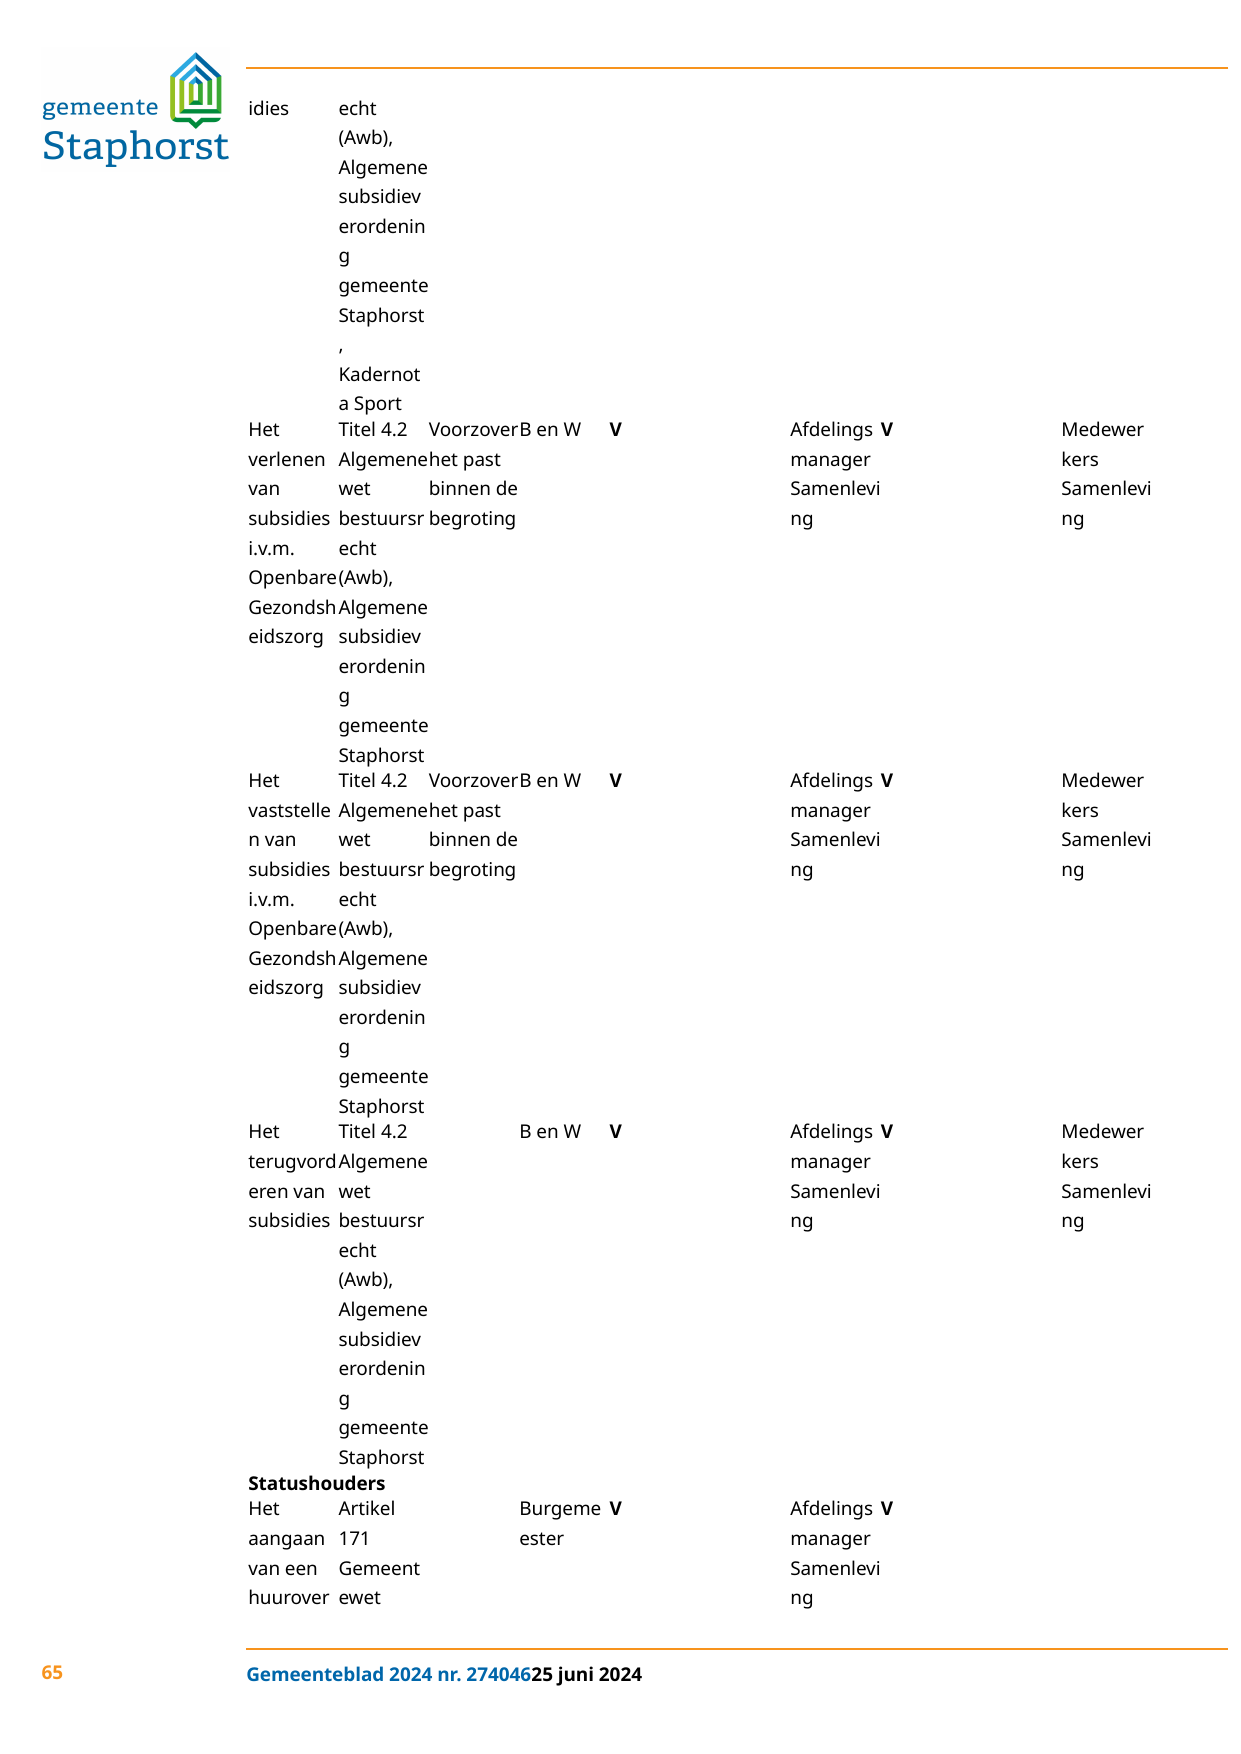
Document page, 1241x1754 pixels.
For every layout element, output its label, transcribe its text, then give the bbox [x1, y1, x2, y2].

table_cell V [609, 1496, 700, 1610]
table_cell [429, 1496, 519, 1610]
table_cell [609, 95, 700, 416]
table_cell B en W [519, 768, 609, 1119]
table_cell [700, 1119, 790, 1470]
table_cell [519, 95, 609, 416]
table_cell [700, 95, 790, 416]
table_cell Medewerkers Samenleving [1061, 416, 1152, 767]
table_cell [429, 95, 519, 416]
table_cell [971, 1496, 1061, 1610]
table_cell [790, 95, 881, 416]
table_cell Het vaststellen van subsidies i.v.m. Openbare Gezondsheidszorg [248, 768, 338, 1119]
table_cell [429, 1119, 519, 1470]
table_cell V [609, 768, 700, 1119]
table_cell Afdelingsmanager Samenleving [790, 1496, 881, 1610]
table_cell Titel 4.2 Algemene wet bestuursrecht (Awb), Algemene subsidieverordening gemeente Staphorst [338, 1119, 429, 1470]
table_cell B en W [519, 416, 609, 767]
table_cell [700, 1496, 790, 1610]
picture [41, 47, 231, 172]
table_cell Medewerkers Samenleving [1061, 768, 1152, 1119]
table_cell Het verlenen van subsidies i.v.m. Openbare Gezondsheidszorg [248, 416, 338, 767]
table_cell [971, 768, 1061, 1119]
table_cell V [881, 416, 971, 767]
table_cell idies [248, 95, 338, 416]
table_cell V [881, 1496, 971, 1610]
table_cell V [881, 768, 971, 1119]
table_cell Medewerkers Samenleving [1061, 1119, 1152, 1470]
table_cell Voorzover het past binnen de begroting [429, 416, 519, 767]
table_cell Afdelingsmanager Samenleving [790, 416, 881, 767]
table_cell Artikel 171 Gemeentewet [338, 1496, 429, 1610]
table_cell Afdelingsmanager Samenleving [790, 768, 881, 1119]
table_cell Titel 4.2 Algemene wet bestuursrecht (Awb), Algemene subsidieverordening gemeente Staphorst [338, 768, 429, 1119]
table_cell Afdelingsmanager Samenleving [790, 1119, 881, 1470]
table_cell Burgemeester [519, 1496, 609, 1610]
table_cell V [609, 1119, 700, 1470]
table_cell [971, 95, 1061, 416]
table_cell [700, 768, 790, 1119]
table_cell Voorzover het past binnen de begroting [429, 768, 519, 1119]
table_cell [1061, 95, 1152, 416]
table_cell Het aangaan van een huurover [248, 1496, 338, 1610]
table_cell echt (Awb), Algemene subsidieverordening gemeente Staphorst, Kadernota Sport [338, 95, 429, 416]
table_cell Statushouders [248, 1470, 1152, 1496]
table_cell V [609, 416, 700, 767]
table_cell Het terugvorderen van subsidies [248, 1119, 338, 1470]
table_cell [1061, 1496, 1152, 1610]
table_cell [971, 1119, 1061, 1470]
table_cell [881, 95, 971, 416]
table_cell [700, 416, 790, 767]
table_cell [971, 416, 1061, 767]
table_cell Titel 4.2 Algemene wet bestuursrecht (Awb), Algemene subsidieverordening gemeente Staphorst [338, 416, 429, 767]
table_cell B en W [519, 1119, 609, 1470]
table_cell V [881, 1119, 971, 1470]
